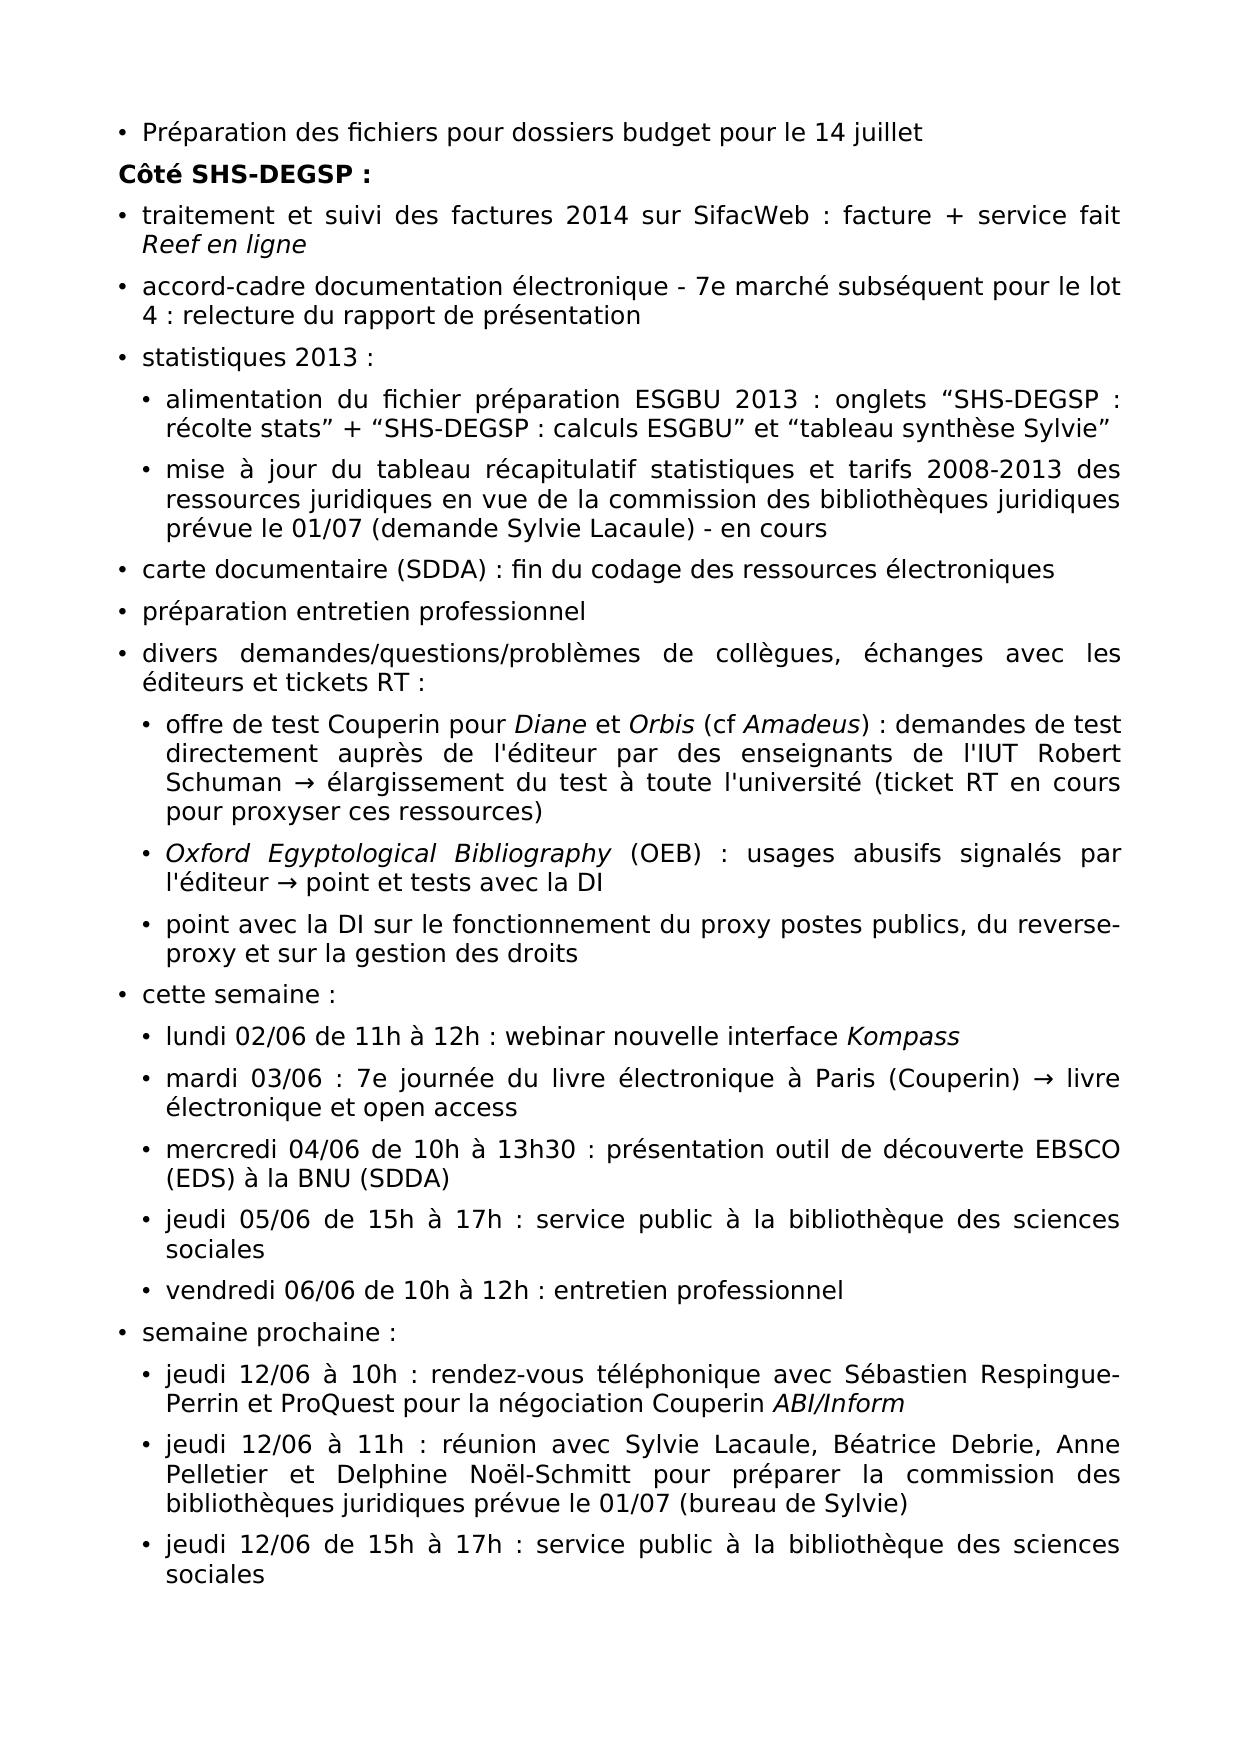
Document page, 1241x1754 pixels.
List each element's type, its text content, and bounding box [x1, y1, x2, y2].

list lundi 02/06 de 11h à 12h : webinar nouvelle interface Kompass [142, 1022, 1122, 1051]
list Oxford Egyptological Bibliography (OEB) : usages abusifs signalés par l'éditeur → point et tests avec la DI [142, 839, 1122, 897]
list cette semaine : [118, 981, 1122, 1010]
list jeudi 12/06 à 10h : rendez-vous téléphonique avec Sébastien Respingue-Perrin et ProQuest pour la négociation Couperin ABI/Inform [142, 1360, 1122, 1418]
list préparation entretien professionnel [118, 597, 1122, 626]
list point avec la DI sur le fonctionnement du proxy postes publics, du reverse-proxy et sur la gestion des droits [142, 910, 1122, 968]
list jeudi 12/06 à 11h : réunion avec Sylvie Lacaule, Béatrice Debrie, Anne Pelletier et Delphine Noël-Schmitt pour préparer la commission des bibliothèques juridiques prévue le 01/07 (bureau de Sylvie) [142, 1431, 1122, 1518]
list mise à jour du tableau récapitulatif statistiques et tarifs 2008-2013 des ressources juridiques en vue de la commission des bibliothèques juridiques prévue le 01/07 (demande Sylvie Lacaule) - en cours [142, 456, 1122, 543]
list Préparation des fichiers pour dossiers budget pour le 14 juillet [118, 118, 1122, 147]
list semaine prochaine : [118, 1318, 1122, 1347]
list divers demandes/questions/problèmes de collègues, échanges avec les éditeurs et tickets RT : [118, 639, 1122, 697]
list carte documentaire (SDDA) : fin du codage des ressources électroniques [118, 556, 1122, 585]
list mercredi 04/06 de 10h à 13h30 : présentation outil de découverte EBSCO (EDS) à la BNU (SDDA) [142, 1135, 1122, 1193]
list offre de test Couperin pour Diane et Orbis (cf Amadeus) : demandes de test directement auprès de l'éditeur par des enseignants de l'IUT Robert Schuman → élargissement du test à toute l'université (ticket RT en cours pour proxyser ces ressources) [142, 710, 1122, 826]
list vendredi 06/06 de 10h à 12h : entretien professionnel [142, 1276, 1122, 1306]
list alimentation du fichier préparation ESGBU 2013 : onglets “SHS-DEGSP : récolte stats” + “SHS-DEGSP : calculs ESGBU” et “tableau synthèse Sylvie” [142, 385, 1122, 443]
text Côté SHS-DEGSP : [118, 160, 1122, 189]
list traitement et suivi des factures 2014 sur SifacWeb : facture + service fait Reef en ligne [118, 201, 1122, 260]
list statistiques 2013 : [118, 343, 1122, 372]
list mardi 03/06 : 7e journée du livre électronique à Paris (Couperin) → livre électronique et open access [142, 1064, 1122, 1122]
list jeudi 05/06 de 15h à 17h : service public à la bibliothèque des sciences sociales [142, 1206, 1122, 1264]
list accord-cadre documentation électronique - 7e marché subséquent pour le lot 4 : relecture du rapport de présentation [118, 272, 1122, 331]
list jeudi 12/06 de 15h à 17h : service public à la bibliothèque des sciences sociales [142, 1531, 1122, 1589]
